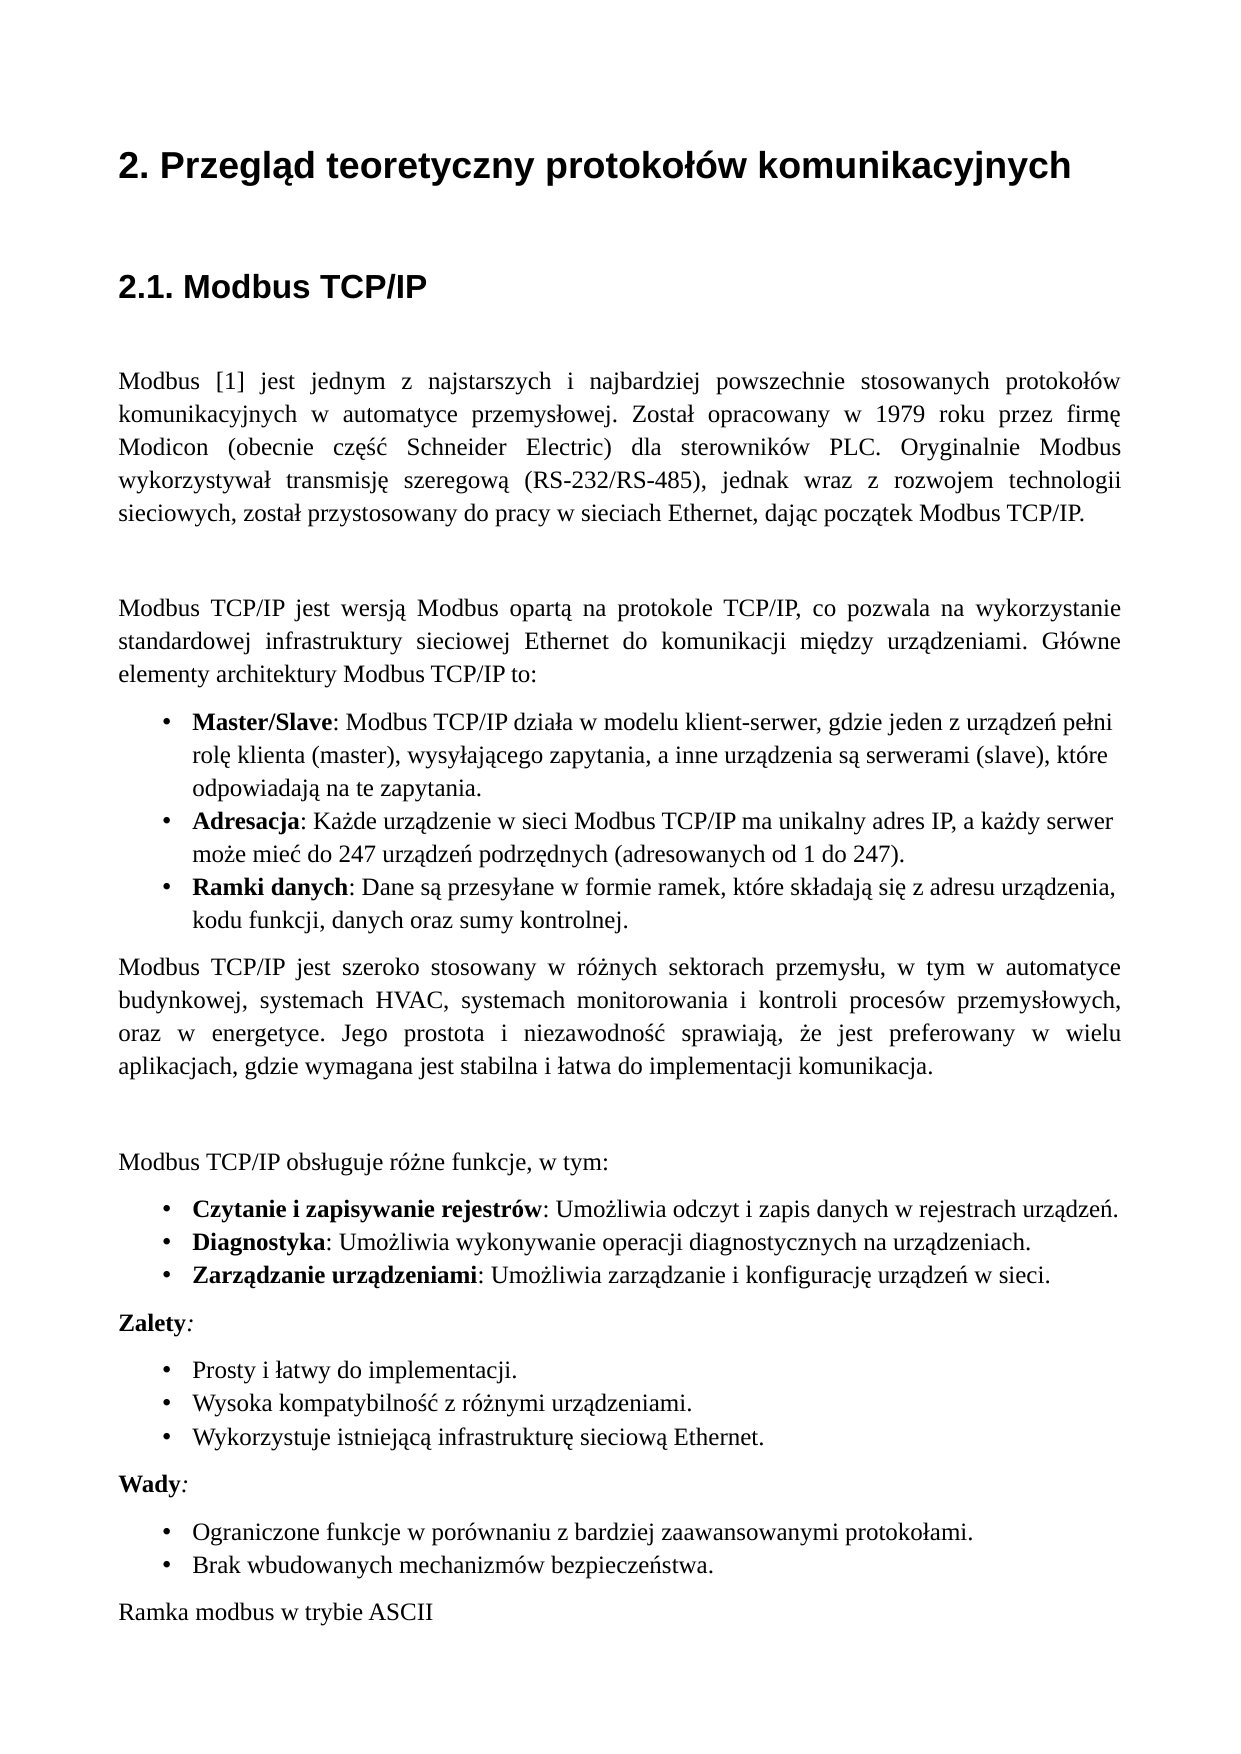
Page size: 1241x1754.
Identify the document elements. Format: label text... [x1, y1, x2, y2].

text Ramka modbus w trybie ASCII [118, 1597, 1122, 1626]
text Modbus TCP/IP jest szeroko stosowany w różnych sektorach przemysłu, w tym w automatyce budynkowej, systemach HVAC, systemach monitorowania i kontroli procesów przemysłowych, oraz w energetyce. Jego prostota i niezawodność sprawiają, że jest preferowany w wielu aplikacjach, gdzie wymagana jest stabilna i łatwa do implementacji komunikacja. [118, 952, 1122, 1080]
list Brak wbudowanych mechanizmów bezpieczeństwa. [162, 1550, 1122, 1578]
list Master/Slave: Modbus TCP/IP działa w modelu klient-serwer, gdzie jeden z urządzeń pełni rolę klienta (master), wysyłającego zapytania, a inne urządzenia są serwerami (slave), które odpowiadają na te zapytania. [162, 707, 1122, 801]
list Diagnostyka: Umożliwia wykonywanie operacji diagnostycznych na urządzeniach. [162, 1227, 1122, 1256]
text Modbus [1] jest jednym z najstarszych i najbardziej powszechnie stosowanych protokołów komunikacyjnych w automatyce przemysłowej. Został opracowany w 1979 roku przez firmę Modicon (obecnie część Schneider Electric) dla sterowników PLC. Oryginalnie Modbus wykorzystywał transmisję szeregową (RS-232/RS-485), jednak wraz z rozwojem technologii sieciowych, został przystosowany do pracy w sieciach Ethernet, dając początek Modbus TCP/IP. [118, 366, 1122, 527]
list Czytanie i zapisywanie rejestrów: Umożliwia odczyt i zapis danych w rejestrach urządzeń. [162, 1194, 1122, 1223]
text Wady: [118, 1469, 1122, 1498]
list Wysoka kompatybilność z różnymi urządzeniami. [162, 1388, 1122, 1417]
list Ramki danych: Dane są przesyłane w formie ramek, które składają się z adresu urządzenia, kodu funkcji, danych oraz sumy kontrolnej. [162, 872, 1122, 933]
text Zalety: [118, 1308, 1122, 1337]
list Wykorzystuje istniejącą infrastrukturę sieciową Ethernet. [162, 1422, 1122, 1450]
list Prosty i łatwy do implementacji. [162, 1356, 1122, 1384]
text Modbus TCP/IP jest wersją Modbus opartą na protokole TCP/IP, co pozwala na wykorzystanie standardowej infrastruktury sieciowej Ethernet do komunikacji między urządzeniami. Główne elementy architektury Modbus TCP/IP to: [118, 593, 1122, 688]
list Ograniczone funkcje w porównaniu z bardziej zaawansowanymi protokołami. [162, 1517, 1122, 1546]
list Adresacja: Każde urządzenie w sieci Modbus TCP/IP ma unikalny adres IP, a każdy serwer może mieć do 247 urządzeń podrzędnych (adresowanych od 1 do 247). [162, 806, 1122, 867]
text Modbus TCP/IP obsługuje różne funkcje, w tym: [118, 1147, 1122, 1175]
list Zarządzanie urządzeniami: Umożliwia zarządzanie i konfigurację urządzeń w sieci. [162, 1260, 1122, 1289]
subtitle 2. Przegląd teoretyczny protokołów komunikacyjnych [118, 143, 1122, 186]
subtitle 2.1. Modbus TCP/IP [118, 267, 1122, 306]
